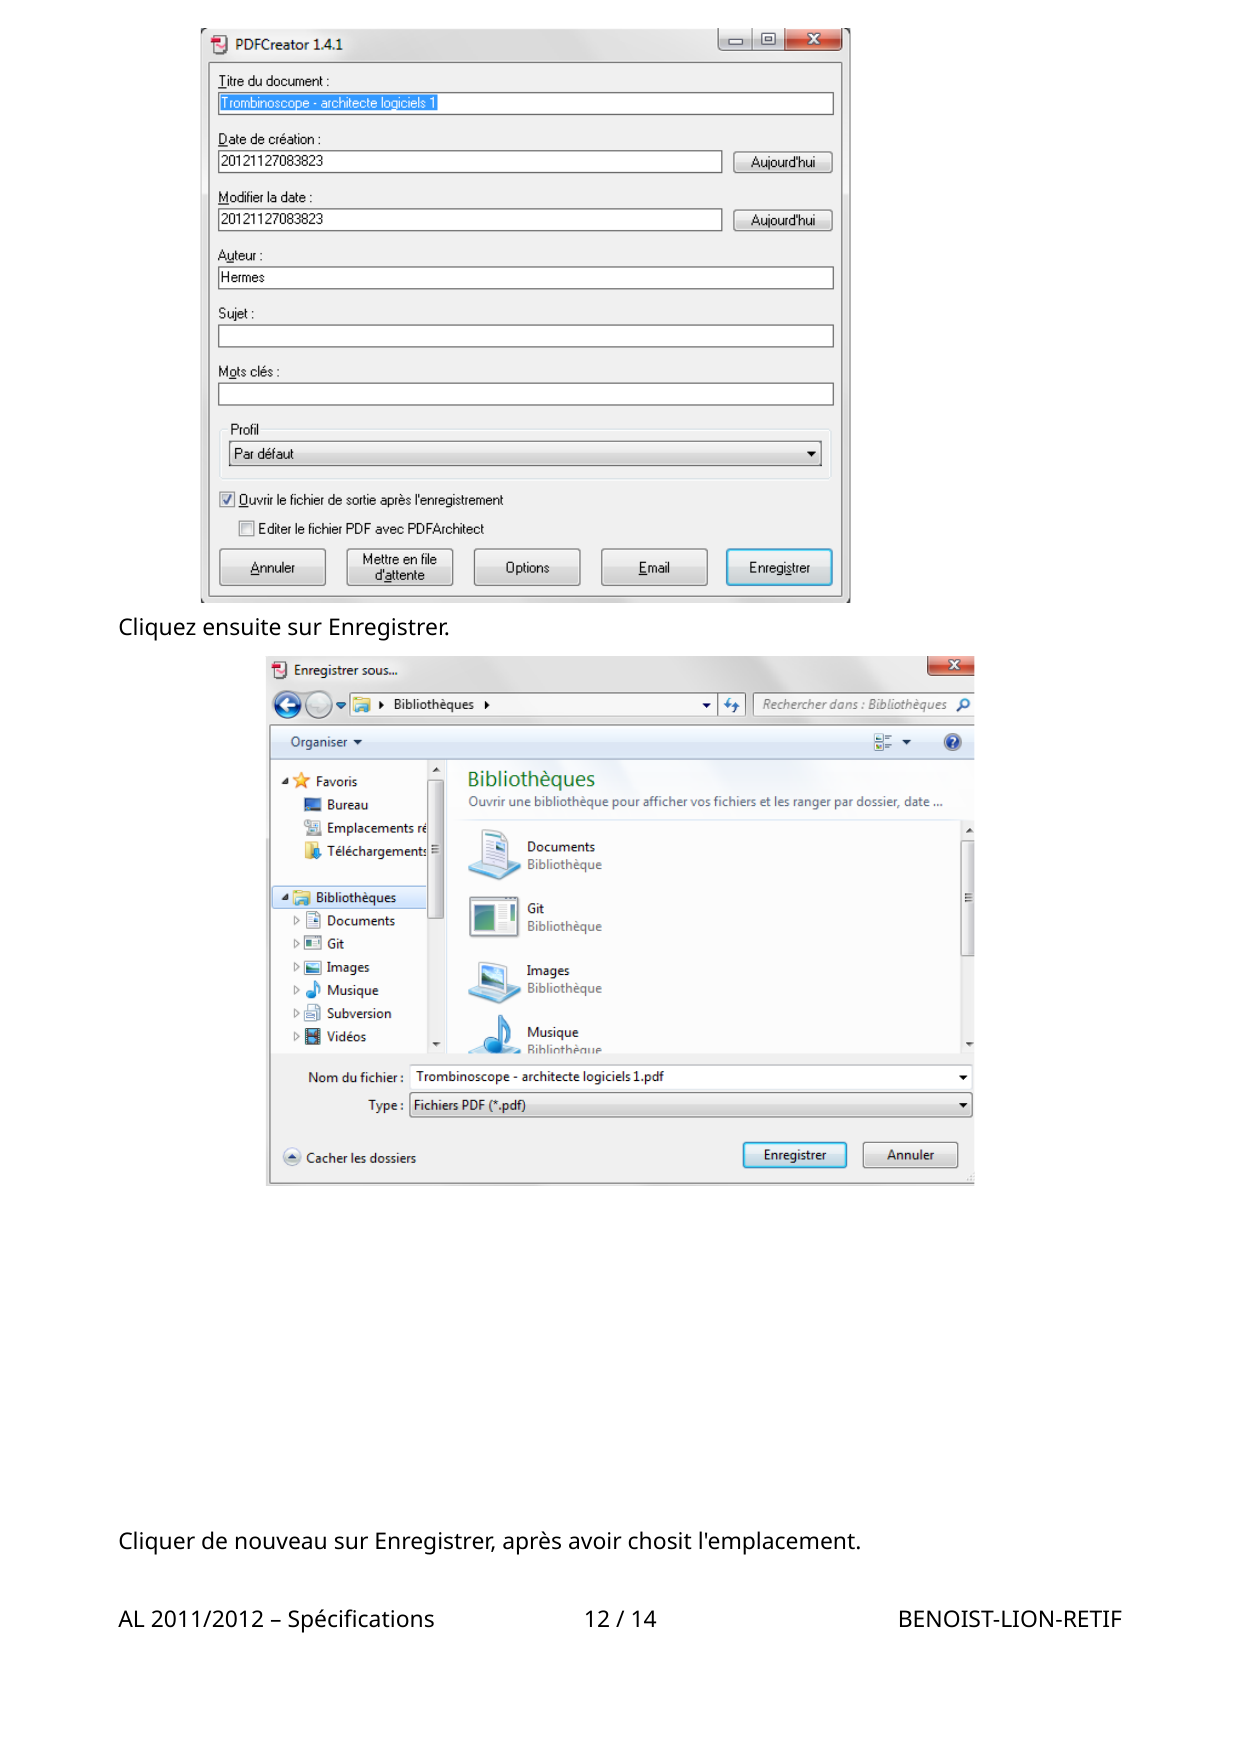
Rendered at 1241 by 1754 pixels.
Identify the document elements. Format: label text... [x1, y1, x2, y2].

text Cliquez ensuite sur Enregistrer. [118, 603, 1122, 644]
picture [200, 28, 851, 603]
picture [265, 656, 975, 1186]
text Cliquer de nouveau sur Enregistrer, après avoir chosit l'emplacement. [118, 1517, 1122, 1558]
